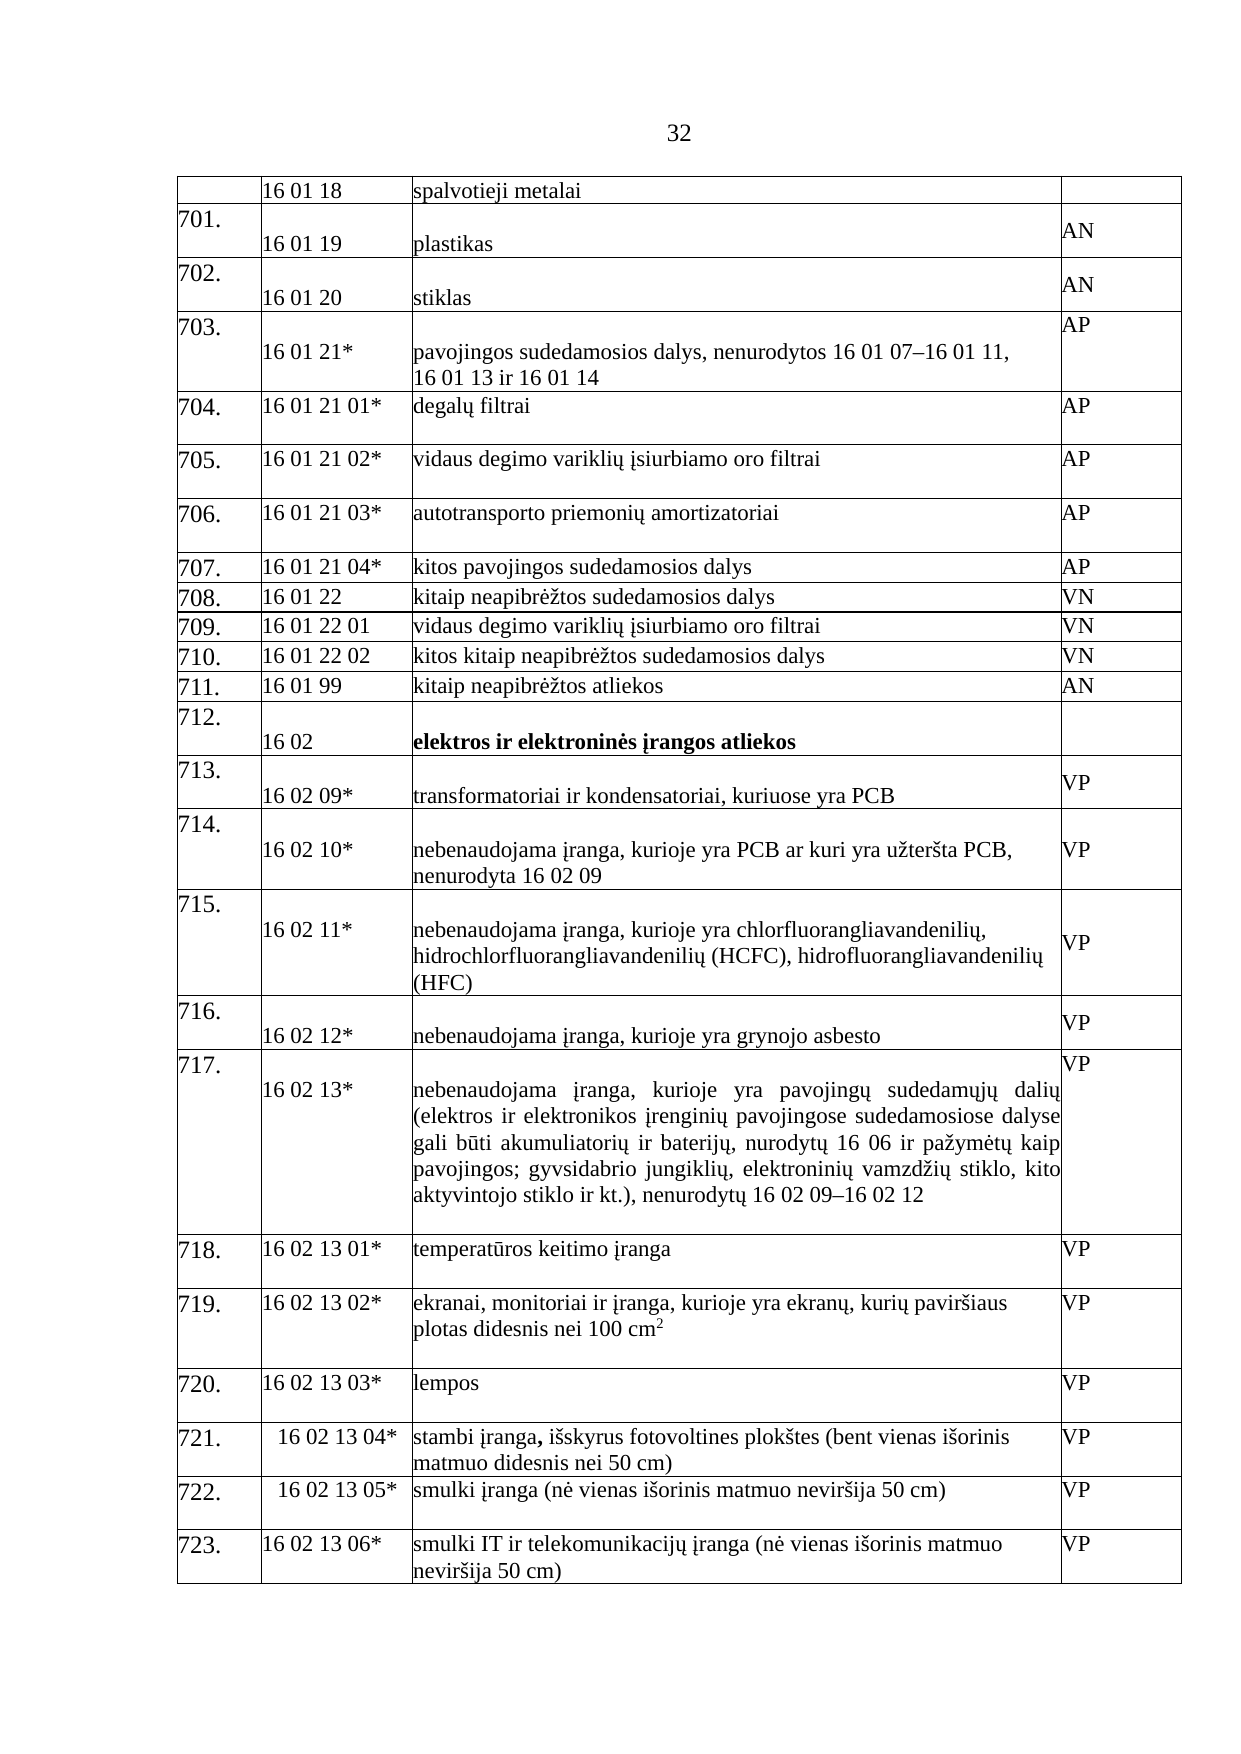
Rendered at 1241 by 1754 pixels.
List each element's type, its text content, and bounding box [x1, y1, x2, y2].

table_cell VP [1062, 1477, 1181, 1529]
table_cell 723. [178, 1530, 261, 1583]
table_cell kitos pavojingos sudedamosios dalys [413, 553, 1061, 582]
table_cell 16 01 21 01* [262, 392, 412, 444]
table_cell 16 01 22 01 [262, 613, 412, 641]
table_cell pavojingos sudedamosios dalys, nenurodytos 16 01 07–16 01 11, 16 01 13 ir 16 01 14 [413, 312, 1061, 391]
table_cell 712. [178, 702, 261, 754]
table_cell 16 01 21 04* [262, 553, 412, 582]
table_cell 16 02 13 04* [262, 1423, 412, 1476]
table_cell 717. [178, 1050, 261, 1234]
table_cell 713. [178, 756, 261, 808]
table_cell 718. [178, 1235, 261, 1288]
table_cell kitos kitaip neapibrėžtos sudedamosios dalys [413, 642, 1061, 671]
table_cell 16 02 13 01* [262, 1235, 412, 1288]
table_cell 720. [178, 1369, 261, 1422]
table_cell AN [1062, 672, 1181, 701]
table_cell 16 01 19 [262, 204, 412, 257]
table_cell [1062, 702, 1181, 754]
table_cell AP [1062, 499, 1181, 552]
table_cell 16 01 22 [262, 583, 412, 611]
table_cell nebenaudojama įranga, kurioje yra pavojingų sudedamųjų dalių (elektros ir elektronikos įrenginių pavojingose sudedamosiose dalyse gali būti akumuliatorių ir baterijų, nurodytų 16 06 ir pažymėtų kaip pavojingos; gyvsidabrio jungiklių, elektroninių vamzdžių stiklo, kito aktyvintojo stiklo ir kt.), nenurodytų 16 02 09–16 02 12 [413, 1050, 1061, 1234]
table_cell 706. [178, 499, 261, 552]
table_cell AN [1062, 204, 1181, 257]
table_cell 708. [178, 583, 261, 611]
table_cell 16 02 12* [262, 996, 412, 1049]
table_cell 701. [178, 204, 261, 257]
table_cell 702. [178, 258, 261, 311]
table_cell VN [1062, 642, 1181, 671]
table_cell 721. [178, 1423, 261, 1476]
table_cell 711. [178, 672, 261, 701]
table_cell 715. [178, 890, 261, 995]
table_cell stambi įranga, išskyrus fotovoltines plokštes (bent vienas išorinis matmuo didesnis nei 50 cm) [413, 1423, 1061, 1476]
table_cell VP [1062, 1530, 1181, 1583]
table_cell lempos [413, 1369, 1061, 1422]
table_cell 716. [178, 996, 261, 1049]
table_cell VP [1062, 1423, 1181, 1476]
table_cell degalų filtrai [413, 392, 1061, 444]
table_cell 16 01 21* [262, 312, 412, 391]
table_cell transformatoriai ir kondensatoriai, kuriuose yra PCB [413, 756, 1061, 808]
table_cell nebenaudojama įranga, kurioje yra chlorfluorangliavandenilių, hidrochlorfluorangliavandenilių (HCFC), hidrofluorangliavandenilių (HFC) [413, 890, 1061, 995]
table_cell VN [1062, 613, 1181, 641]
table_cell 719. [178, 1289, 261, 1368]
table_cell ekranai, monitoriai ir įranga, kurioje yra ekranų, kurių paviršiaus plotas didesnis nei 100 cm2 [413, 1289, 1061, 1368]
table_cell 722. [178, 1477, 261, 1529]
table_cell 707. [178, 553, 261, 582]
table_cell 16 01 22 02 [262, 642, 412, 671]
table_cell VP [1062, 756, 1181, 808]
table_cell 16 02 11* [262, 890, 412, 995]
table_cell VP [1062, 1289, 1181, 1368]
table_cell 709. [178, 613, 261, 641]
table_cell spalvotieji metalai [413, 177, 1061, 203]
table_cell VP [1062, 996, 1181, 1049]
table_cell elektros ir elektroninės įrangos atliekos [413, 702, 1061, 754]
table_cell [1062, 177, 1181, 203]
table_cell kitaip neapibrėžtos atliekos [413, 672, 1061, 701]
table_cell 16 01 21 03* [262, 499, 412, 552]
table_cell autotransporto priemonių amortizatoriai [413, 499, 1061, 552]
table_cell 703. [178, 312, 261, 391]
table_cell nebenaudojama įranga, kurioje yra PCB ar kuri yra užteršta PCB, nenurodyta 16 02 09 [413, 809, 1061, 888]
table_cell 16 02 09* [262, 756, 412, 808]
table_cell 16 01 99 [262, 672, 412, 701]
table_cell AN [1062, 258, 1181, 311]
table_cell [178, 177, 261, 203]
table_cell AP [1062, 392, 1181, 444]
table_cell 16 01 21 02* [262, 445, 412, 498]
table_cell AP [1062, 445, 1181, 498]
table_cell AP [1062, 553, 1181, 582]
table_cell 16 02 13 05* [262, 1477, 412, 1529]
table_cell VP [1062, 1050, 1181, 1234]
table_cell VP [1062, 809, 1181, 888]
table_cell 16 02 13 03* [262, 1369, 412, 1422]
table_cell VN [1062, 583, 1181, 611]
table_cell VP [1062, 1369, 1181, 1422]
table_cell VP [1062, 890, 1181, 995]
table_cell plastikas [413, 204, 1061, 257]
table_cell VP [1062, 1235, 1181, 1288]
table_cell 16 02 10* [262, 809, 412, 888]
table_cell smulki IT ir telekomunikacijų įranga (nė vienas išorinis matmuo neviršija 50 cm) [413, 1530, 1061, 1583]
table_cell vidaus degimo variklių įsiurbiamo oro filtrai [413, 613, 1061, 641]
table_cell nebenaudojama įranga, kurioje yra grynojo asbesto [413, 996, 1061, 1049]
table_cell 705. [178, 445, 261, 498]
table_cell 16 02 13 06* [262, 1530, 412, 1583]
table_cell 710. [178, 642, 261, 671]
table_cell vidaus degimo variklių įsiurbiamo oro filtrai [413, 445, 1061, 498]
table_cell AP [1062, 312, 1181, 391]
table_cell temperatūros keitimo įranga [413, 1235, 1061, 1288]
table_cell 16 02 [262, 702, 412, 754]
table_cell 714. [178, 809, 261, 888]
table_cell 16 01 20 [262, 258, 412, 311]
table_cell stiklas [413, 258, 1061, 311]
table_cell 704. [178, 392, 261, 444]
table_cell kitaip neapibrėžtos sudedamosios dalys [413, 583, 1061, 611]
table_cell 16 02 13* [262, 1050, 412, 1234]
table_cell smulki įranga (nė vienas išorinis matmuo neviršija 50 cm) [413, 1477, 1061, 1529]
table_cell 16 01 18 [262, 177, 412, 203]
table_cell 16 02 13 02* [262, 1289, 412, 1368]
